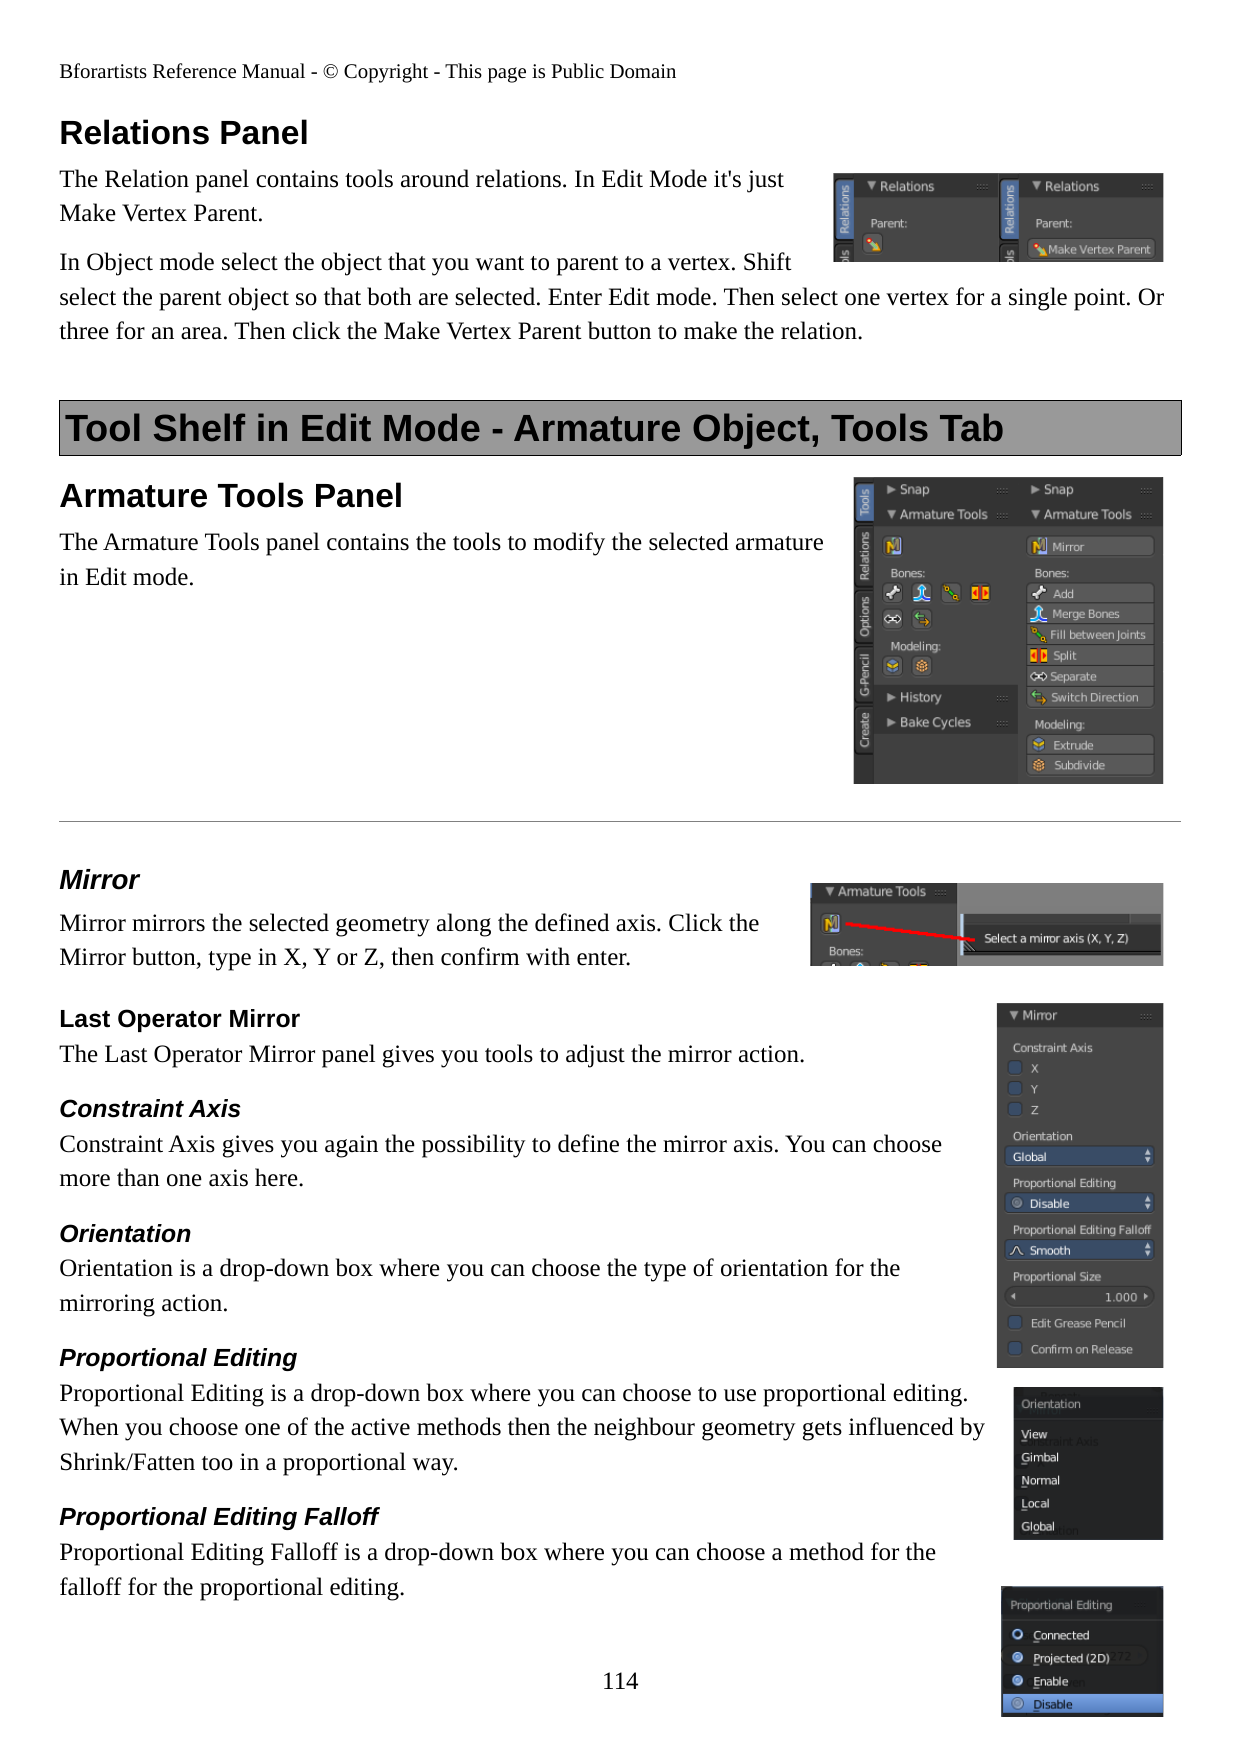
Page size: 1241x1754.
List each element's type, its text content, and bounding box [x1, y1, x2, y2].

subtitle Constraint Axis [59, 1094, 996, 1123]
text Constraint Axis gives you again the possibility to define the mirror axis. You can choose more than one axis here. [59, 1129, 996, 1192]
text Proportional Editing Falloff is a drop-down box where you can choose a method for the falloff for the proportional editing. [59, 1537, 1181, 1600]
text The Last Operator Mirror panel gives you tools to adjust the mirror action. [59, 1039, 996, 1067]
subtitle Orientation [59, 1219, 996, 1247]
text The Armature Tools panel contains the tools to modify the selected armature in Edit mode. [59, 527, 853, 590]
text Orientation is a drop-down box where you can choose the type of orientation for the mirroring action. [59, 1253, 996, 1317]
text Proportional Editing is a drop-down box where you can choose to use proportional editing. When you choose one of the active methods then the neighbour geometry gets influenced by Shrink/Fatten too in a proportional way. [59, 1378, 1181, 1476]
subtitle Last Operator Mirror [59, 1004, 996, 1032]
text Mirror mirrors the selected geometry along the defined axis. Click the Mirror button, type in X, Y or Z, then confirm with enter. [59, 908, 1181, 971]
subtitle Relations Panel [59, 113, 1181, 151]
picture [996, 1003, 1164, 1368]
text The Relation panel contains tools around relations. In Edit Mode it's just Make Vertex Parent. [59, 164, 1181, 227]
picture [1013, 1387, 1164, 1540]
subtitle [1164, 1004, 1181, 1032]
picture [810, 883, 1164, 966]
subtitle [1164, 1094, 1181, 1123]
subtitle Proportional Editing Falloff [59, 1502, 1013, 1531]
table_header Tool Shelf in Edit Mode - Armature Object, Tools Tab [60, 401, 1181, 455]
subtitle Armature Tools Panel [59, 476, 1181, 514]
subtitle [1164, 1219, 1181, 1247]
picture [1001, 1586, 1164, 1717]
picture [853, 477, 1164, 784]
subtitle Mirror [59, 863, 1181, 895]
picture [833, 173, 1164, 262]
subtitle Proportional Editing [59, 1343, 1181, 1372]
text In Object mode select the object that you want to parent to a vertex. Shift select the parent object so that both are selected. Enter Edit mode. Then select one vertex for a single point. Or three for an area. Then click the Make Vertex Parent button to make the relation. [59, 247, 1181, 345]
